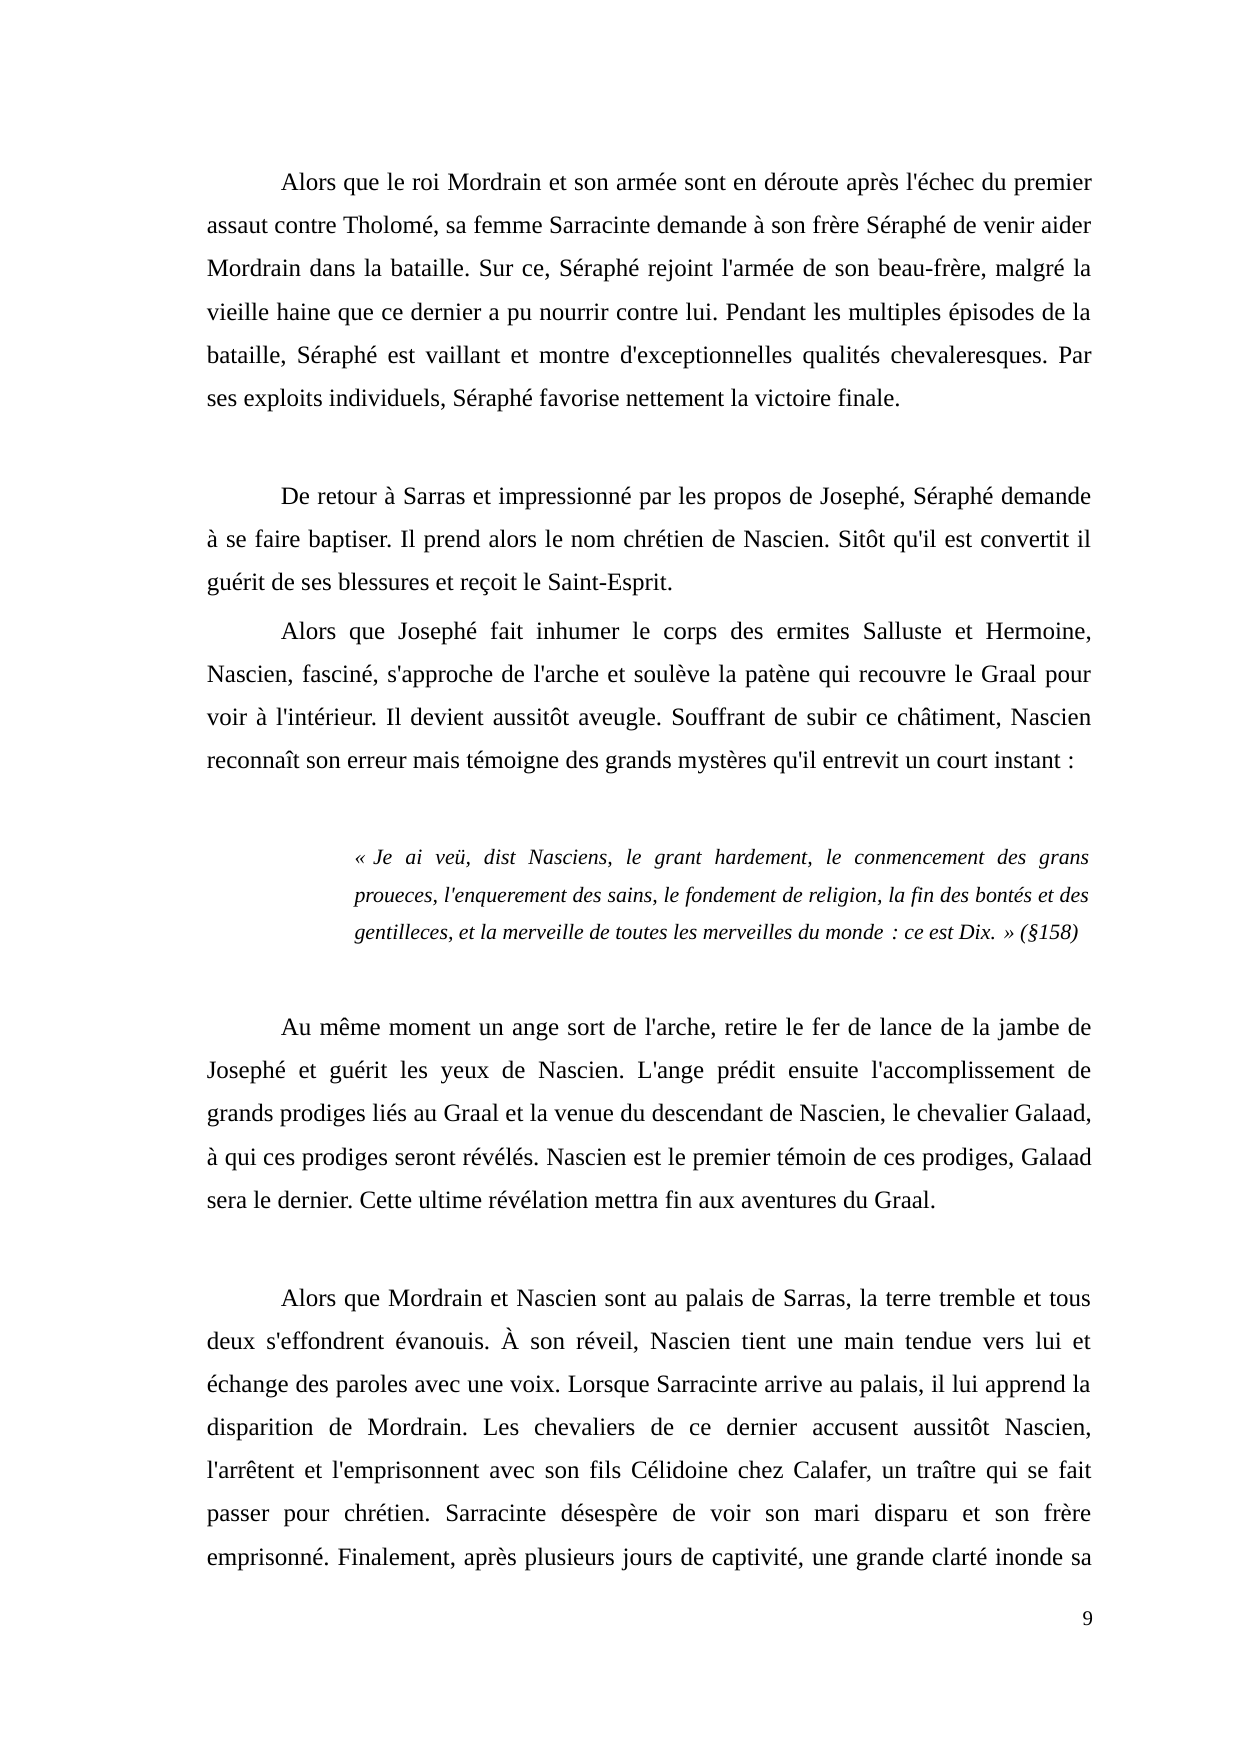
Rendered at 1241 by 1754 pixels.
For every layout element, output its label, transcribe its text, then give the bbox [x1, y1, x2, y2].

text « Je ai veü, dist Nasciens, le grant hardement, le conmencement des grans proueces, l'enquerement des sains, le fondement de religion, la fin des bontés et des gentilleces, et la merveille de toutes les merveilles du monde : ce est Dix. » (§158) [354, 844, 1093, 944]
text De retour à Sarras et impressionné par les propos de Josephé, Séraphé demande à se faire baptiser. Il prend alors le nom chrétien de Nascien. Sitôt qu'il est convertit il guérit de ses blessures et reçoit le Saint-Esprit. [207, 481, 1093, 596]
text Alors que Josephé fait inhumer le corps des ermites Salluste et Hermoine, Nascien, fasciné, s'approche de l'arche et soulève la patène qui recouvre le Graal pour voir à l'intérieur. Il devient aussitôt aveugle. Souffrant de subir ce châtiment, Nascien reconnaît son erreur mais témoigne des grands mystères qu'il entrevit un court instant : [207, 616, 1093, 774]
text Alors que Mordrain et Nascien sont au palais de Sarras, la terre tremble et tous deux s'effondrent évanouis. À son réveil, Nascien tient une main tendue vers lui et échange des paroles avec une voix. Lorsque Sarracinte arrive au palais, il lui apprend la disparition de Mordrain. Les chevaliers de ce dernier accusent aussitôt Nascien, l'arrêtent et l'emprisonnent avec son fils Célidoine chez Calafer, un traître qui se fait passer pour chrétien. Sarracinte désespère de voir son mari disparu et son frère emprisonné. Finalement, après plusieurs jours de captivité, une grande clarté inonde sa [207, 1283, 1093, 1570]
text Au même moment un ange sort de l'arche, retire le fer de lance de la jambe de Josephé et guérit les yeux de Nascien. L'ange prédit ensuite l'accomplissement de grands prodiges liés au Graal et la venue du descendant de Nascien, le chevalier Galaad, à qui ces prodiges seront révélés. Nascien est le premier témoin de ces prodiges, Galaad sera le dernier. Cette ultime révélation mettra fin aux aventures du Graal. [207, 1012, 1093, 1213]
text Alors que le roi Mordrain et son armée sont en déroute après l'échec du premier assaut contre Tholomé, sa femme Sarracinte demande à son frère Séraphé de venir aider Mordrain dans la bataille. Sur ce, Séraphé rejoint l'armée de son beau-frère, malgré la vieille haine que ce dernier a pu nourrir contre lui. Pendant les multiples épisodes de la bataille, Séraphé est vaillant et montre d'exceptionnelles qualités chevaleresques. Par ses exploits individuels, Séraphé favorise nettement la victoire finale. [207, 167, 1093, 412]
